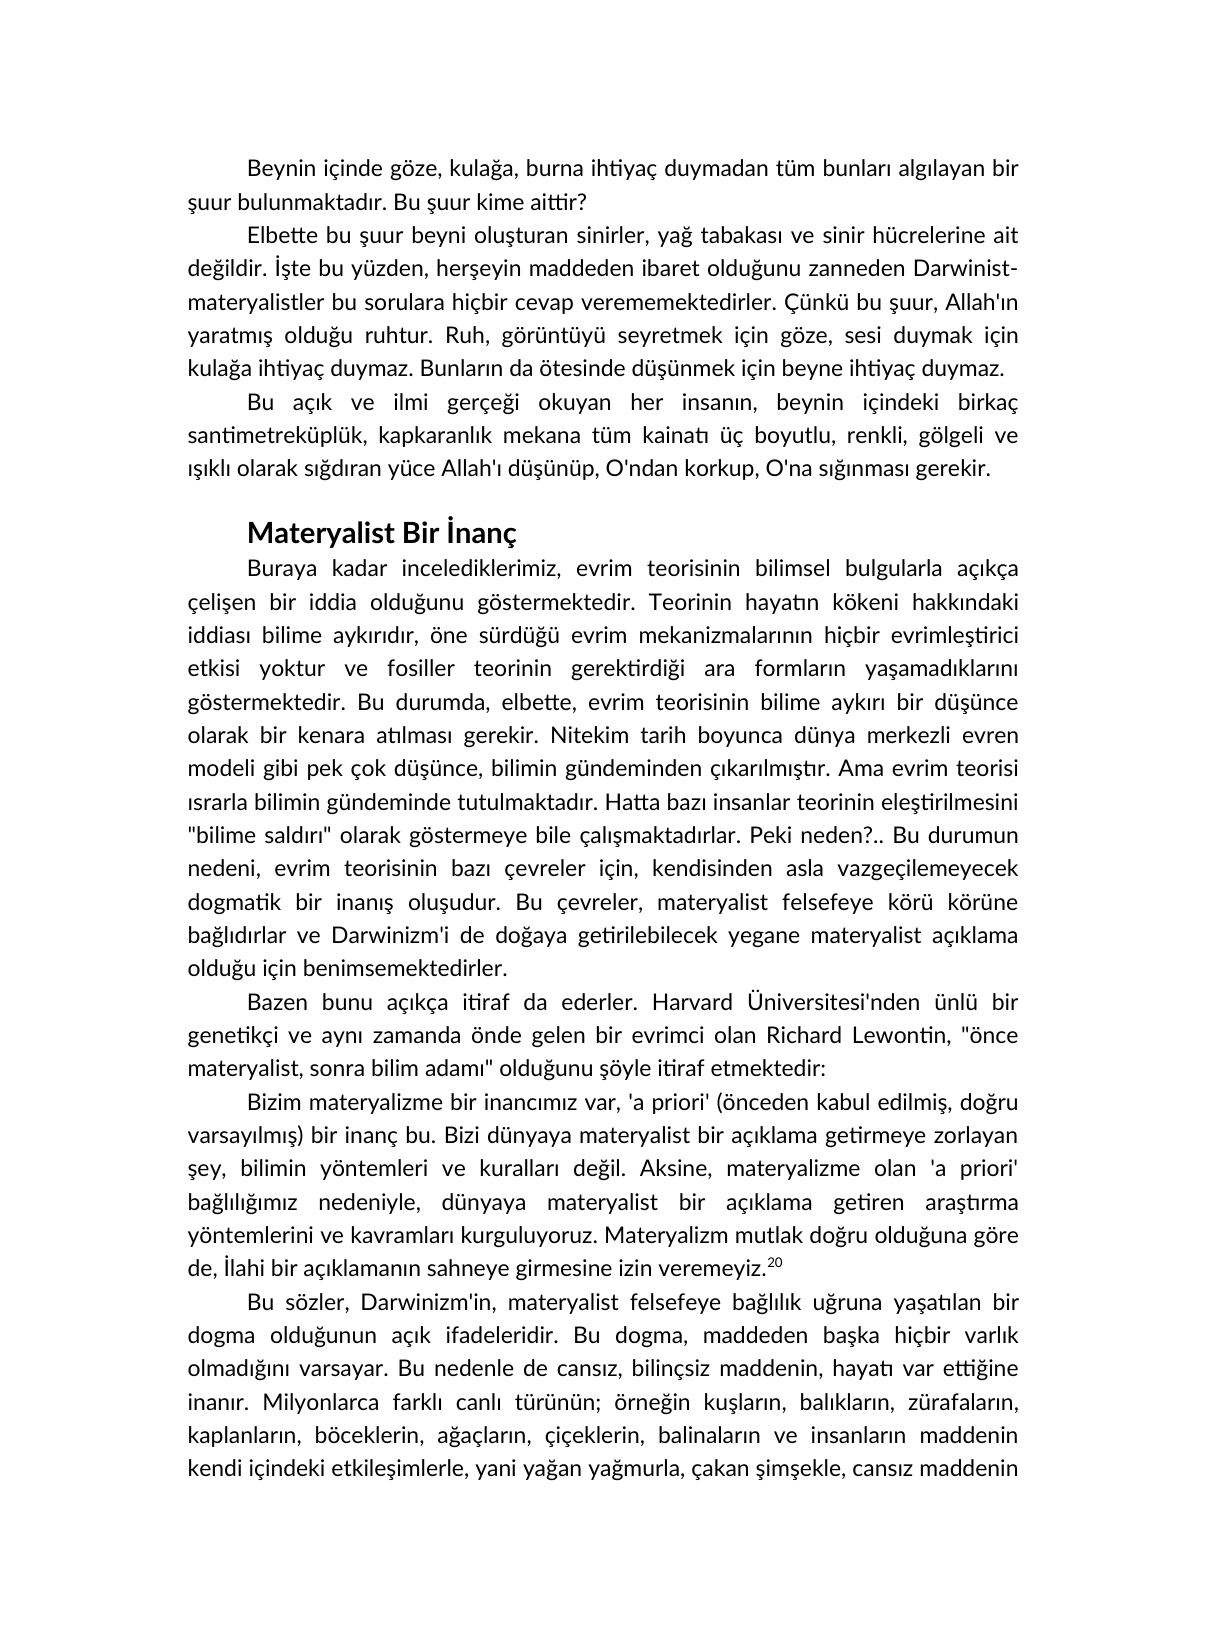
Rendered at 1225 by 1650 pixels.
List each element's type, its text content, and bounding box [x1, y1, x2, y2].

text Bazen bunu açıkça itiraf da ederler. Harvard Üniversitesi'nden ünlü bir genetikçi ve aynı zamanda önde gelen bir evrimci olan Richard Lewontin, "önce materyalist, sonra bilim adamı" olduğunu şöyle itiraf etmektedir: [187, 983, 1020, 1083]
text Bu sözler, Darwinizm'in, materyalist felsefeye bağlılık uğruna yaşatılan bir dogma olduğunun açık ifadeleridir. Bu dogma, maddeden başka hiçbir varlık olmadığını varsayar. Bu nedenle de cansız, bilinçsiz maddenin, hayatı var ettiğine inanır. Milyonlarca farklı canlı türünün; örneğin kuşların, balıkların, zürafaların, kaplanların, böceklerin, ağaçların, çiçeklerin, balinaların ve insanların maddenin kendi içindeki etkileşimlerle, yani yağan yağmurla, çakan şimşekle, cansız maddenin [187, 1283, 1020, 1483]
text Beynin içinde göze, kulağa, burna ihtiyaç duymadan tüm bunları algılayan bir şuur bulunmaktadır. Bu şuur kime aittir? [187, 150, 1020, 217]
text Materyalist Bir İnanç [187, 517, 1020, 550]
text Elbette bu şuur beyni oluşturan sinirler, yağ tabakası ve sinir hücrelerine ait değildir. İşte bu yüzden, herşeyin maddeden ibaret olduğunu zanneden Darwinist-materyalistler bu sorulara hiçbir cevap verememektedirler. Çünkü bu şuur, Allah'ın yaratmış olduğu ruhtur. Ruh, görüntüyü seyretmek için göze, sesi duymak için kulağa ihtiyaç duymaz. Bunların da ötesinde düşünmek için beyne ihtiyaç duymaz. [187, 217, 1020, 383]
text Buraya kadar incelediklerimiz, evrim teorisinin bilimsel bulgularla açıkça çelişen bir iddia olduğunu göstermektedir. Teorinin hayatın kökeni hakkındaki iddiası bilime aykırıdır, öne sürdüğü evrim mekanizmalarının hiçbir evrimleştirici etkisi yoktur ve fosiller teorinin gerektirdiği ara formların yaşamadıklarını göstermektedir. Bu durumda, elbette, evrim teorisinin bilime aykırı bir düşünce olarak bir kenara atılması gerekir. Nitekim tarih boyunca dünya merkezli evren modeli gibi pek çok düşünce, bilimin gündeminden çıkarılmıştır. Ama evrim teorisi ısrarla bilimin gündeminde tutulmaktadır. Hatta bazı insanlar teorinin eleştirilmesini "bilime saldırı" olarak göstermeye bile çalışmaktadırlar. Peki neden?.. Bu durumun nedeni, evrim teorisinin bazı çevreler için, kendisinden asla vazgeçilemeyecek dogmatik bir inanış oluşudur. Bu çevreler, materyalist felsefeye körü körüne bağlıdırlar ve Darwinizm'i de doğaya getirilebilecek yegane materyalist açıklama olduğu için benimsemektedirler. [187, 550, 1020, 983]
text Bu açık ve ilmi gerçeği okuyan her insanın, beynin içindeki birkaç santimetreküplük, kapkaranlık mekana tüm kainatı üç boyutlu, renkli, gölgeli ve ışıklı olarak sığdıran yüce Allah'ı düşünüp, O'ndan korkup, O'na sığınması gerekir. [187, 383, 1020, 483]
text Bizim materyalizme bir inancımız var, 'a priori' (önceden kabul edilmiş, doğru varsayılmış) bir inanç bu. Bizi dünyaya materyalist bir açıklama getirmeye zorlayan şey, bilimin yöntemleri ve kuralları değil. Aksine, materyalizme olan 'a priori' bağlılığımız nedeniyle, dünyaya materyalist bir açıklama getiren araştırma yöntemlerini ve kavramları kurguluyoruz. Materyalizm mutlak doğru olduğuna göre de, İlahi bir açıklamanın sahneye girmesine izin veremeyiz.20 [187, 1083, 1020, 1283]
